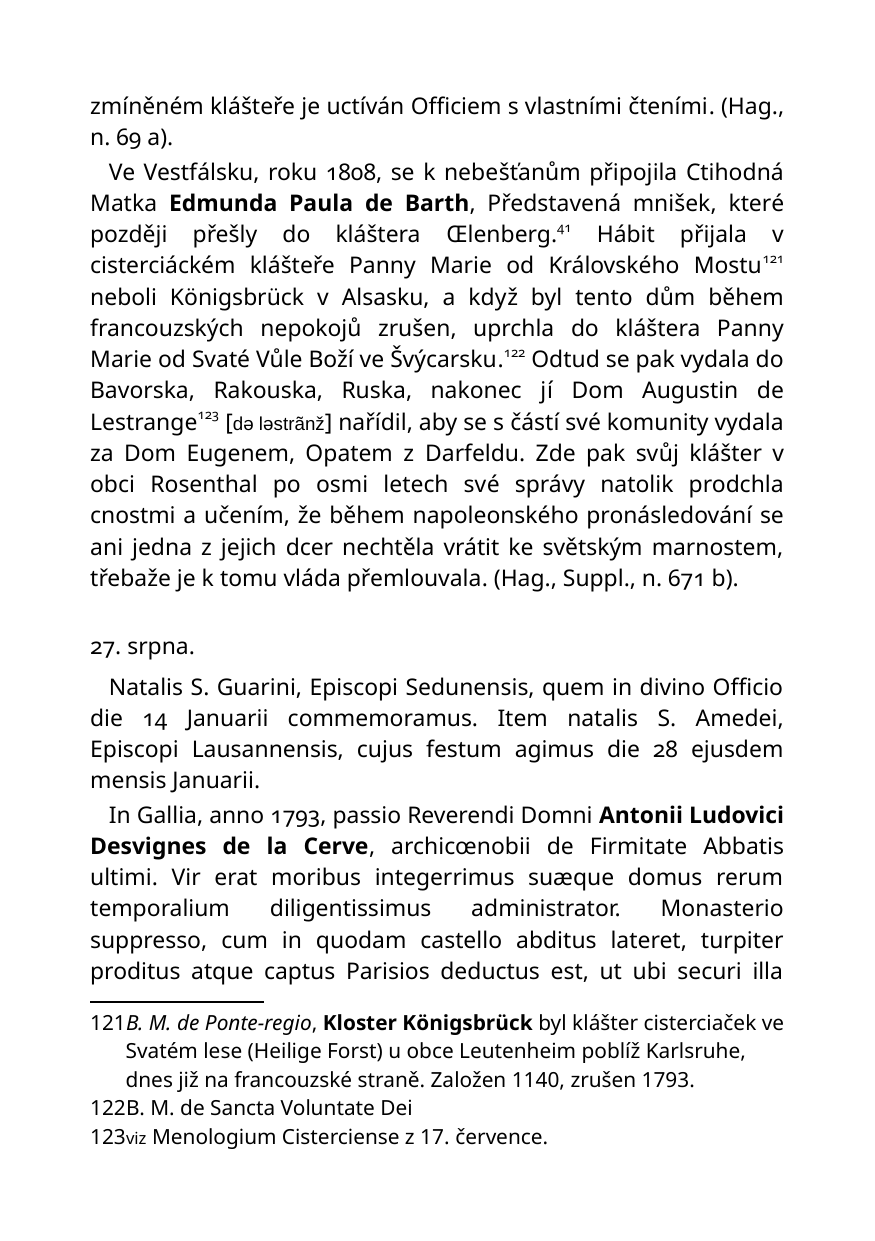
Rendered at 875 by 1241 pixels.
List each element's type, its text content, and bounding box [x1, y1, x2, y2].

text viz Menologium Cisterciense z 17. července. [90, 1122, 784, 1150]
text B. M. de Sancta Voluntate Dei [90, 1093, 784, 1122]
text B. M. de Ponte-regio, Kloster Königsbrück byl klášter cisterciaček ve Svatém lese (Heilige Forst) u obce Leutenheim poblíž Karlsruhe, dnes již na francouzské straně. Založen 1140, zrušen 1793. [90, 1008, 784, 1093]
text zmíněném klášteře je uctíván Officiem s vlastními čteními. (Hag., n. 69 a). [90, 90, 784, 152]
text In Gallia, anno 1793, passio Reverendi Domni Antonii Ludovici Desvignes de la Cerve, archicœnobii de Firmi­tate Abbatis ultimi. Vir erat moribus integerrimus suæque domus rerum temporalium diligentissimus administrator. Monasterio suppresso, cum in quodam castello abditus lateret, turpiter proditus atque captus Parisios deductus est, ut ubi securi illa [90, 798, 784, 986]
text 27. srpna. [90, 630, 784, 662]
text Natalis S. Guarini, Episcopi Sedunensis, quem in divino Officio die 14 Januarii commemoramus. Item natalis S. Amedei, Episcopi Lausannensis, cujus festum agimus die 28 ejusdem mensis Januarii. [90, 671, 784, 796]
text Ve Vestfálsku, roku 1808, se k nebešťanům připojila Ctihodná Matka Edmunda Paula de Barth, Představená mnišek, které později přešly do kláštera Œlenberg.41 Hábit přijala v cisterciáckém klášteře Panny Marie od Královského Mostu neboli Königsbrück v Alsasku, a když byl tento dům během francouzských nepokojů zrušen, uprchla do kláštera Panny Marie od Svaté Vůle Boží ve Švýcarsku. Odtud se pak vydala do Bavorska, Rakouska, Ruska, nakonec jí Dom Augustin de Lestrange [də ləstrãnž] nařídil, aby se s částí své komunity vydala za Dom Eugenem, Opatem z Darfeldu. Zde pak svůj klášter v obci Rosenthal po osmi letech své správy natolik prodchla cnostmi a učením, že během napoleonského pronásledování se ani jedna z jejich dcer nechtěla vrátit ke světským marnostem, třebaže je k tomu vláda přemlouvala. (Hag., Suppl., n. 671 b). [90, 156, 784, 593]
